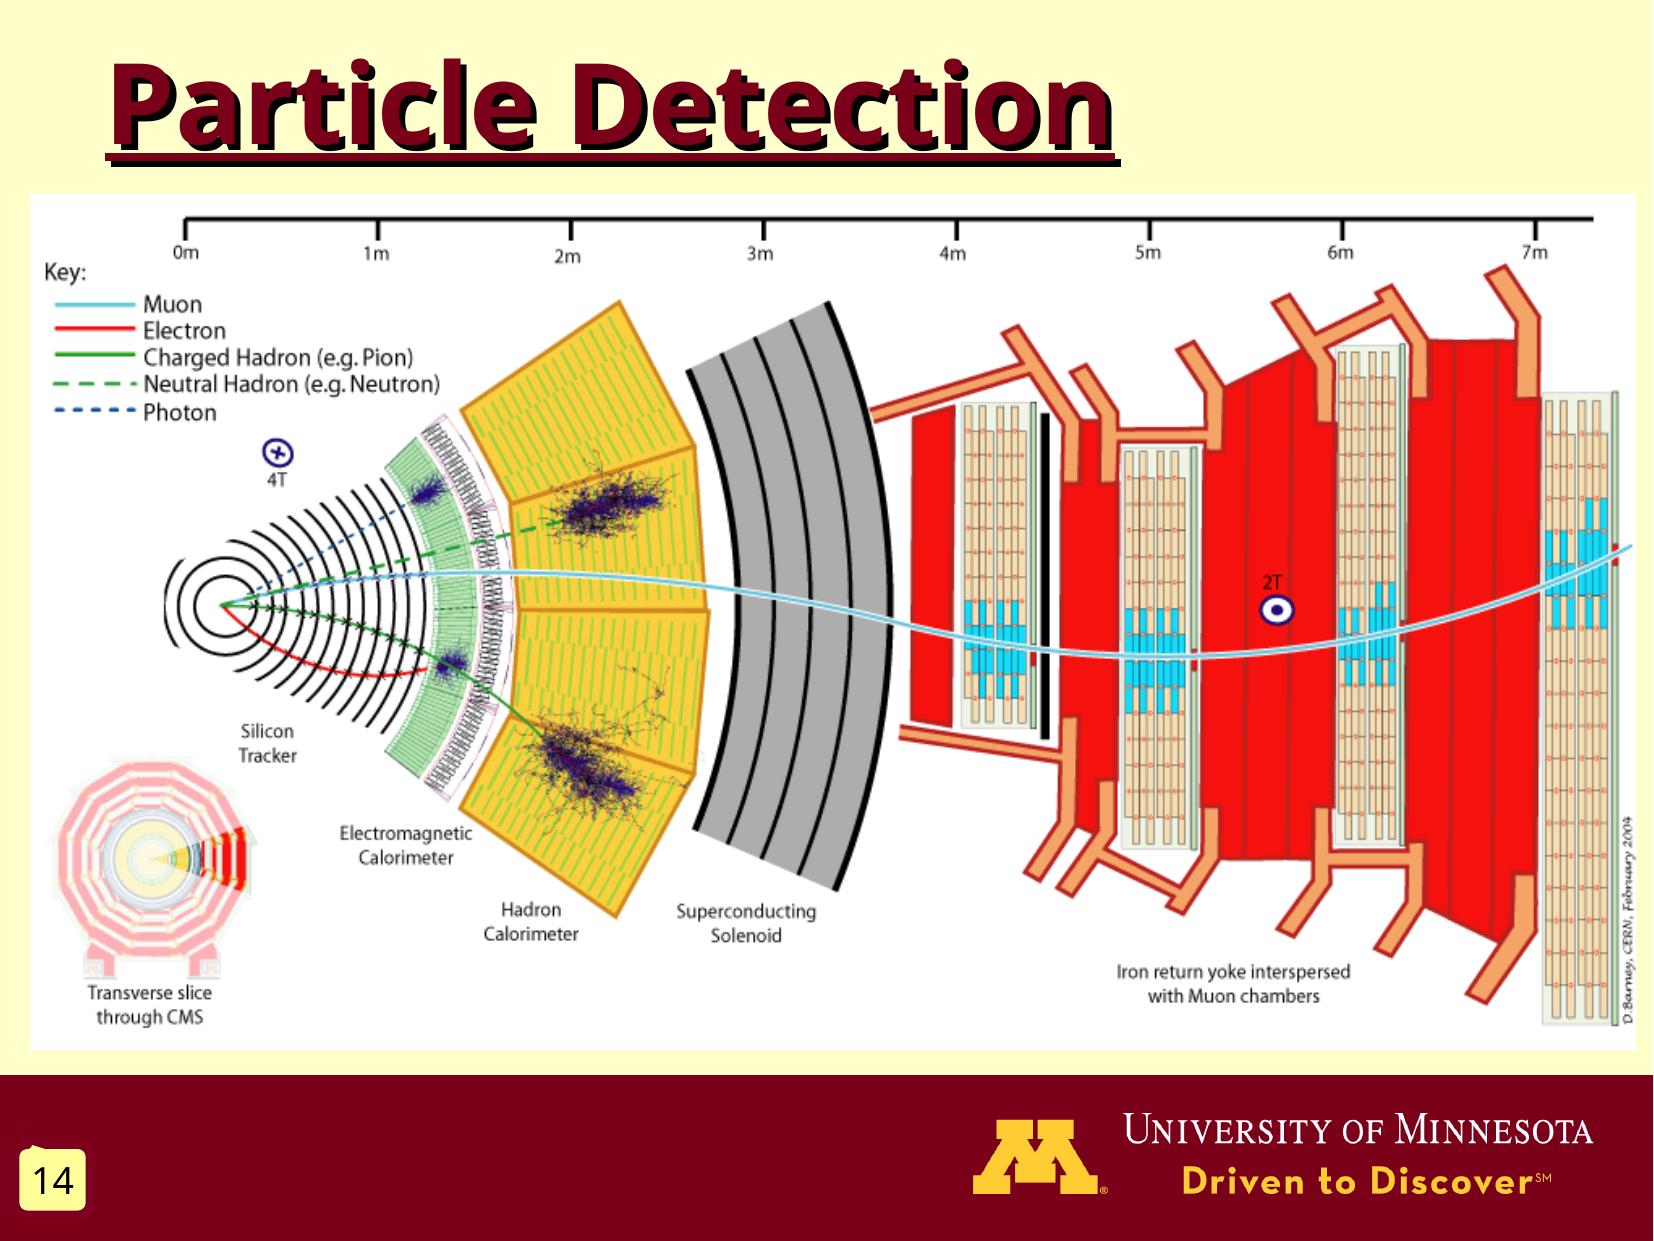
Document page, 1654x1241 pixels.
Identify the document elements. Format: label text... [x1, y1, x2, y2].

picture [0, 1075, 1654, 1241]
text_box 14 [15, 1137, 91, 1216]
picture [30, 194, 1636, 1051]
title Particle Detection [90, 18, 1591, 181]
